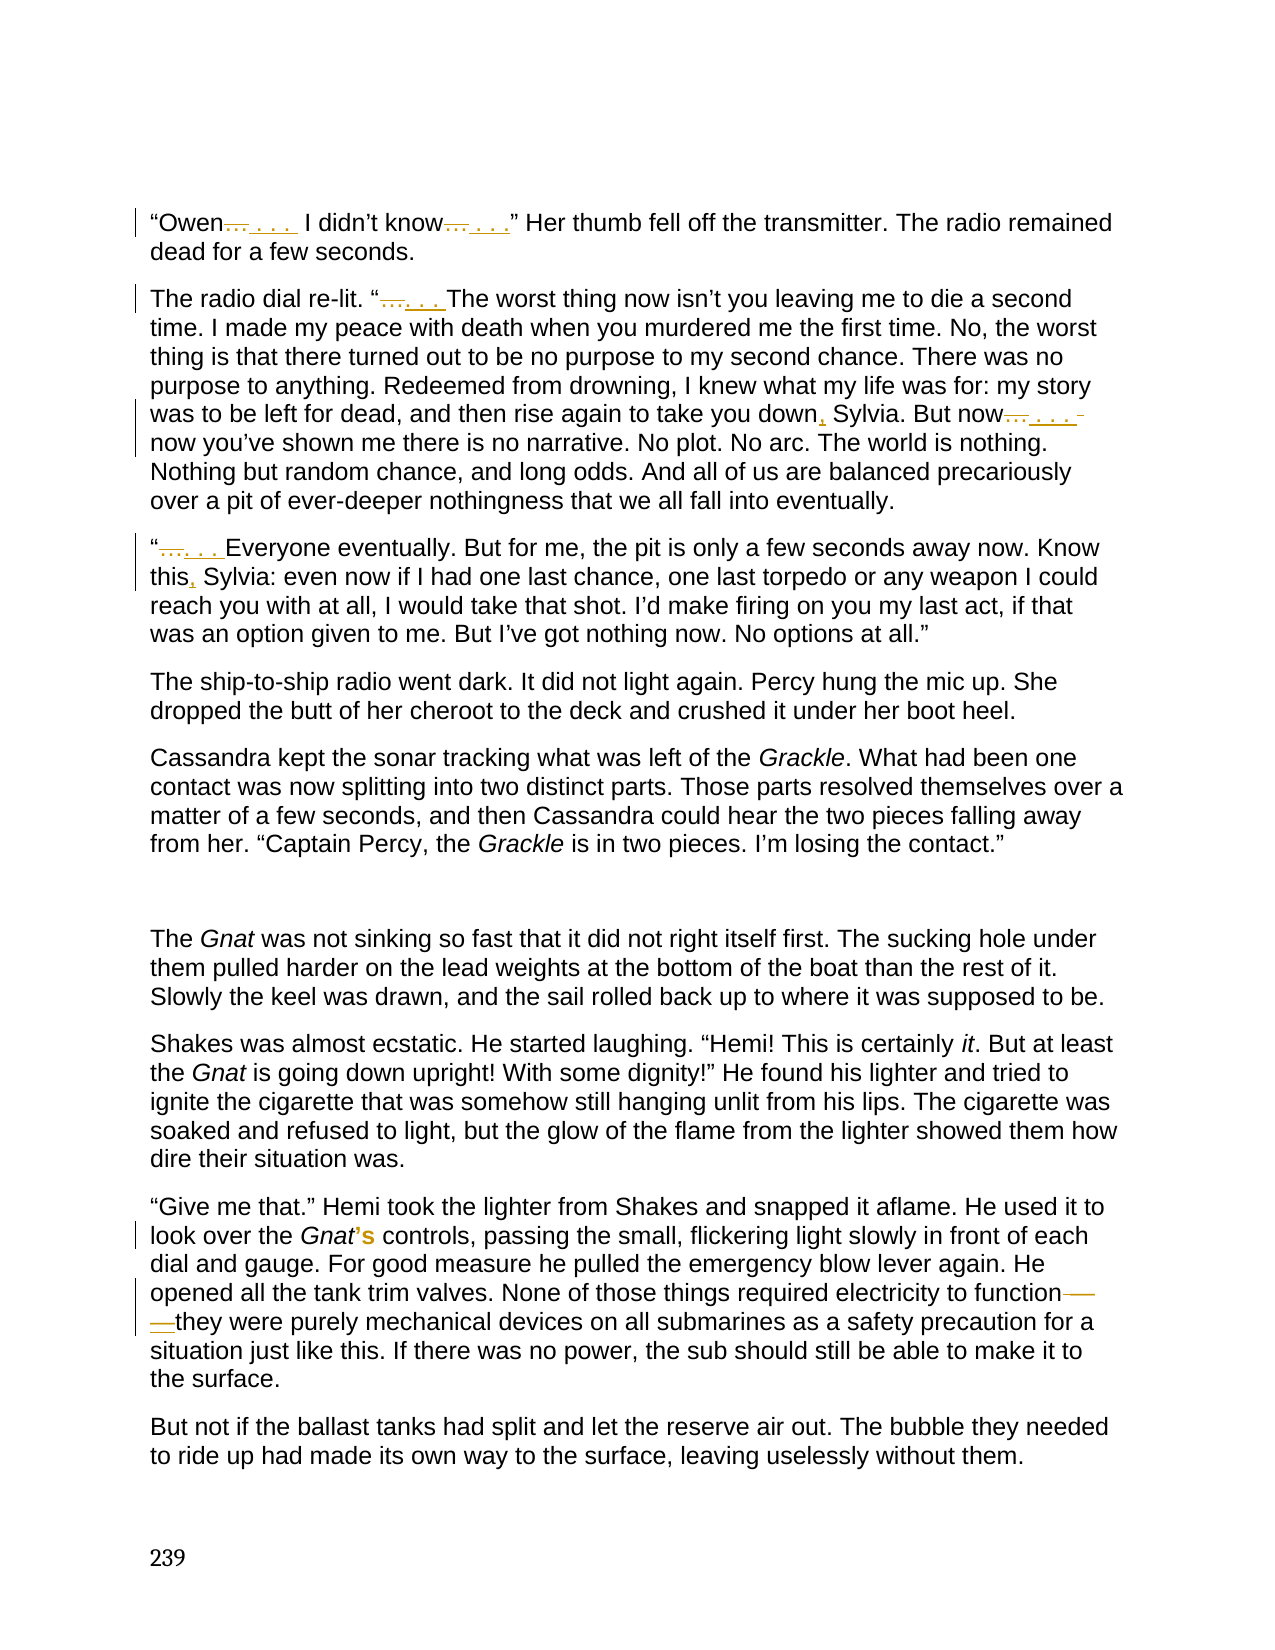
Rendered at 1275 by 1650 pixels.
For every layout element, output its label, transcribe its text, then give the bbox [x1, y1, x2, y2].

text Shakes was almost ecstatic. He started laughing. “Hemi! This is certainly it. But at least the Gnat is going down upright! With some dignity!” He found his lighter and tried to ignite the cigarette that was somehow still hanging unlit from his lips. The cigarette was soaked and refused to light, but the glow of the flame from the lighter showed them how dire their situation was. [150, 1029, 1125, 1173]
text “Give me that.” Hemi took the lighter from Shakes and snapped it aflame. He used it to look over the Gnat’s controls, passing the small, flickering light slowly in front of each dial and gauge. For good measure he pulled the emergency blow lever again. He opened all the tank trim valves. None of those things required electricity to function—they were purely mechanical devices on all submarines as a safety precaution for a situation just like this. If there was no power, the sub should still be able to make it to the surface. [150, 1192, 1125, 1393]
text “Owen . . . I didn’t know . . .” Her thumb fell off the transmitter. The radio remained dead for a few seconds. [150, 208, 1125, 266]
text Cassandra kept the sonar tracking what was left of the Grackle. What had been one contact was now splitting into two distinct parts. Those parts resolved themselves over a matter of a few seconds, and then Cassandra could hear the two pieces falling away from her. “Captain Percy, the Grackle is in two pieces. I’m losing the contact.” [150, 743, 1125, 858]
text The radio dial re-lit. “. . . The worst thing now isn’t you leaving me to die a second time. I made my peace with death when you murdered me the first time. No, the worst thing is that there turned out to be no purpose to my second chance. There was no purpose to anything. Redeemed from drowning, I knew what my life was for: my story was to be left for dead, and then rise again to take you down, Sylvia. But now . . . now you’ve shown me there is no narrative. No plot. No arc. The world is nothing. Nothing but random chance, and long odds. And all of us are balanced precariously over a pit of ever-deeper nothingness that we all fall into eventually. [150, 284, 1125, 514]
text The Gnat was not sinking so fast that it did not right itself first. The sucking hole under them pulled harder on the lead weights at the bottom of the boat than the rest of it. Slowly the keel was drawn, and the sail rolled back up to where it was supposed to be. [150, 924, 1125, 1011]
text But not if the ballast tanks had split and let the reserve air out. The bubble they needed to ride up had made its own way to the surface, leaving uselessly without them. [150, 1412, 1125, 1469]
text “. . . Everyone eventually. But for me, the pit is only a few seconds away now. Know this, Sylvia: even now if I had one last chance, one last torpedo or any weapon I could reach you with at all, I would take that shot. I’d make firing on you my last act, if that was an option given to me. But I’ve got nothing now. No options at all.” [150, 533, 1125, 648]
text The ship-to-ship radio went dark. It did not light again. Percy hung the mic up. She dropped the butt of her cheroot to the deck and crushed it under her boot heel. [150, 667, 1125, 724]
